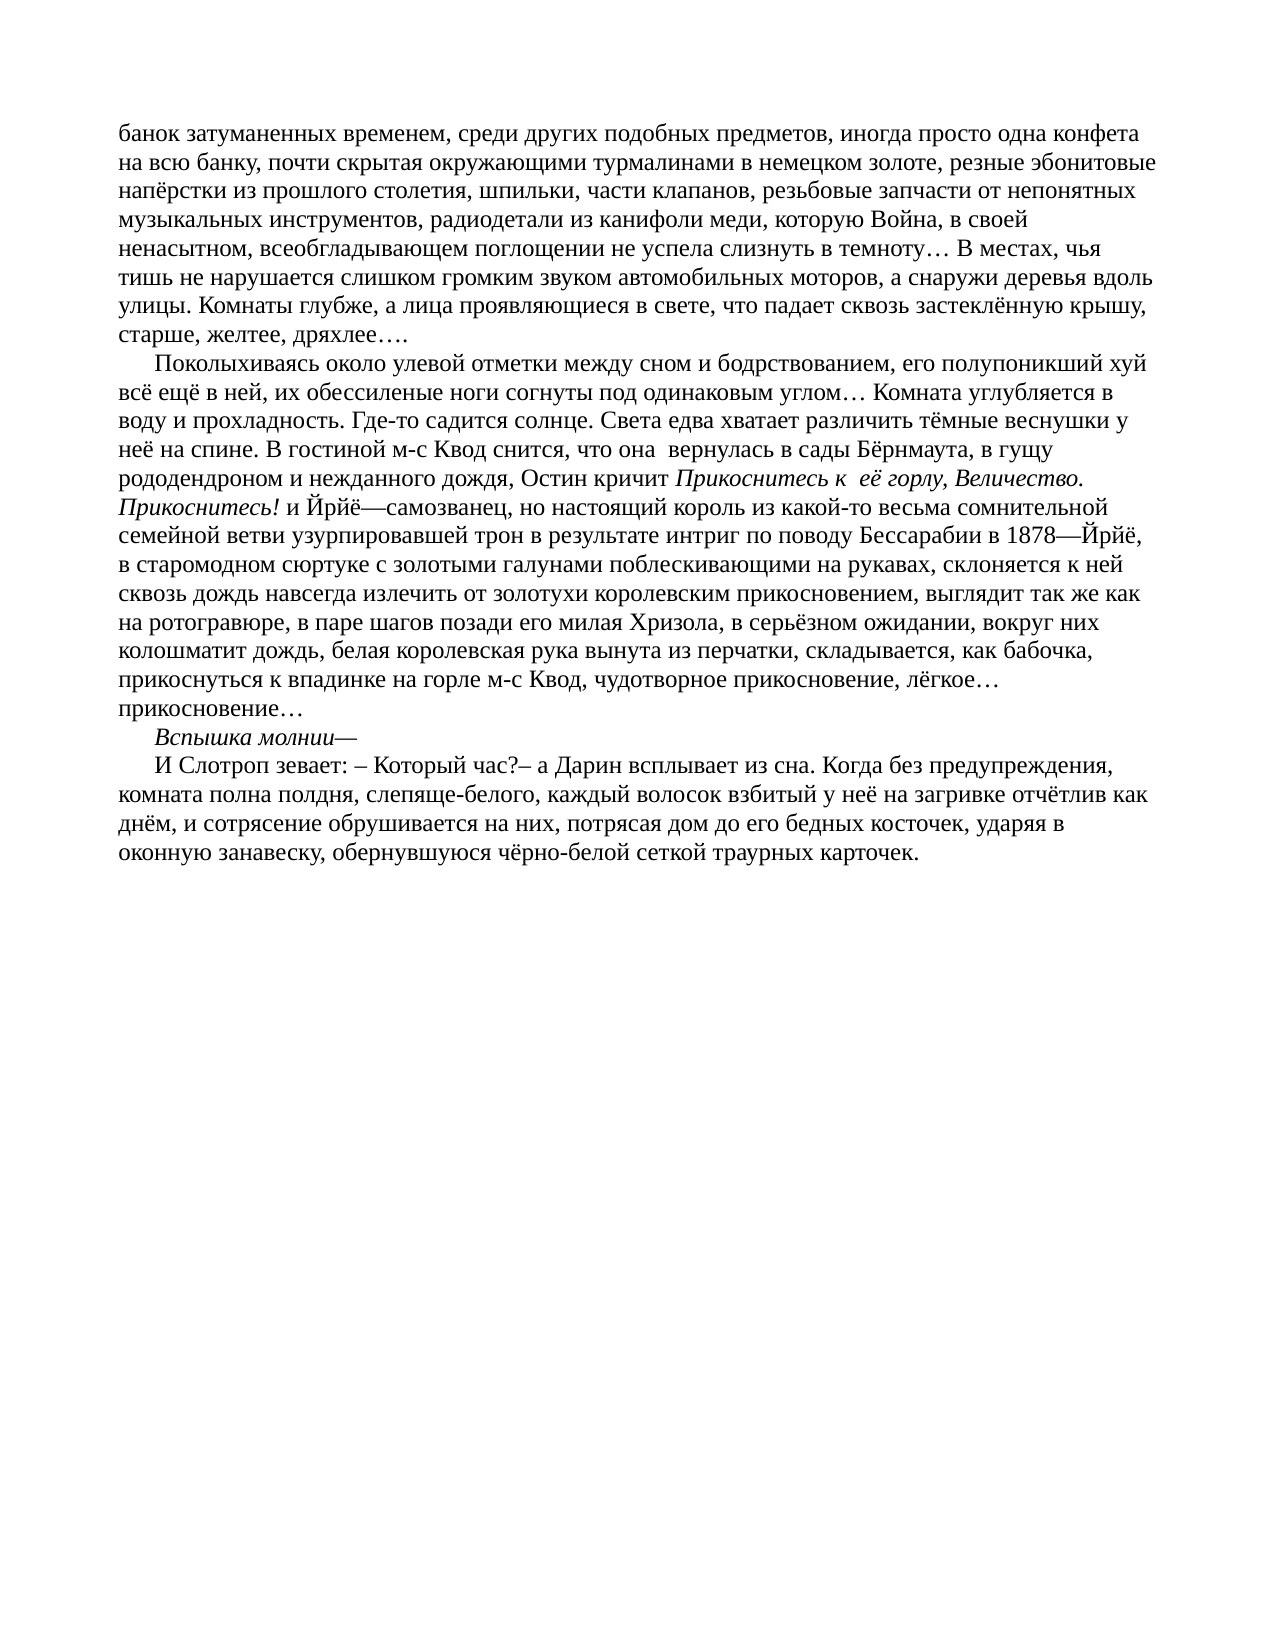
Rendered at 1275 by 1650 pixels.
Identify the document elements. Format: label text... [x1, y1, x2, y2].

text И Слотроп зевает: – Который час?– а Дарин всплывает из сна. Когда без предупреждения, комната полна полдня, слепяще-белого, каждый волосок взбитый у неё на загривке отчётлив как днём, и сотрясение обрушивается на них, потрясая дом до его бедных косточек, ударяя в оконную занавеску, обернувшуюся чёрно-белой сеткой траурных карточек. [118, 751, 1157, 866]
text Вспышка молнии— [118, 722, 1157, 751]
text банок затуманенных временем, среди других подобных предметов, иногда просто одна конфета на всю банку, почти скрытая окружающими турмалинами в немецком золоте, резные эбонитовые напёрстки из прошлого столетия, шпильки, части клапанов, резьбовые запчасти от непонятных музыкальных инструментов, радиодетали из канифоли меди, которую Война, в своей ненасытном, всеобгладывающем поглощении не успела слизнуть в темноту… В местах, чья тишь не нарушается слишком громким звуком автомобильных моторов, а снаружи деревья вдоль улицы. Комнаты глубже, а лица проявляющиеся в свете, что падает сквозь застеклённую крышу, старше, желтее, дряхлее…. [118, 118, 1157, 348]
text Поколыхиваясь около улевой отметки между сном и бодрствованием, его полупоникший хуй всё ещё в ней, их обессиленые ноги согнуты под одинаковым углом… Комната углубляется в воду и прохладность. Где-то садится солнце. Света едва хватает различить тёмные веснушки у неё на спине. В гостиной м-с Квод снится, что она вернулась в сады Бёрнмаута, в гущу рододендроном и нежданного дождя, Остин кричит Прикоснитесь к её горлу, Величество. Прикоснитесь! и Йрйё—самозванец, но настоящий король из какой-то весьма сомнительной семейной ветви узурпировавшей трон в результате интриг по поводу Бессарабии в 1878—Йрйё, в старомодном сюртуке с золотыми галунами поблескивающими на рукавах, склоняется к ней сквозь дождь навсегда излечить от золотухи королевским прикосновением, выглядит так же как на ротогравюре, в паре шагов позади его милая Хризола, в серьёзном ожидании, вокруг них колошматит дождь, белая королевская рука вынута из перчатки, складывается, как бабочка, прикоснуться к впадинке на горле м-с Квод, чудотворное прикосновение, лёгкое… прикосновение… [118, 348, 1157, 722]
